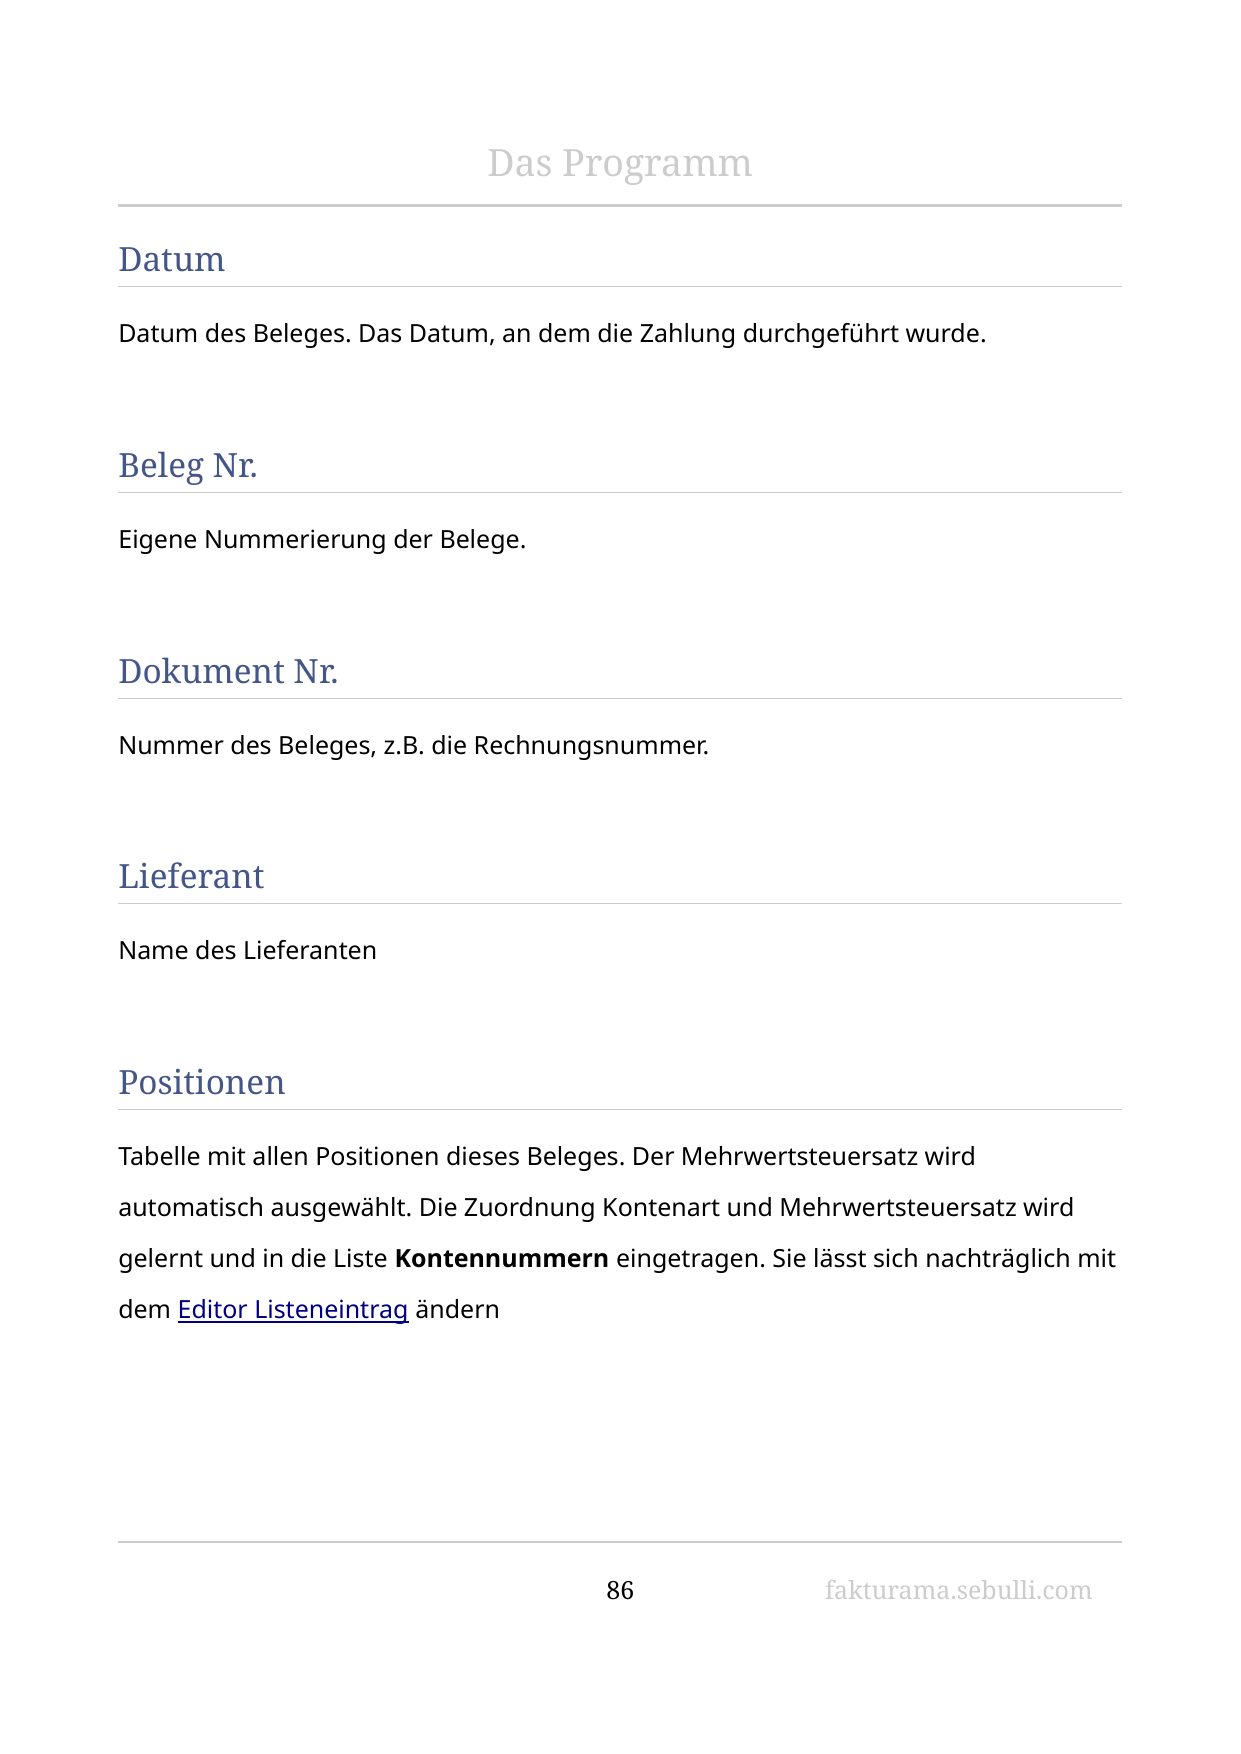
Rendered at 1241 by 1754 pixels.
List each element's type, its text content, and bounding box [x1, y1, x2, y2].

subtitle Positionen [118, 1059, 1122, 1109]
subtitle Beleg Nr. [118, 442, 1122, 492]
text Name des Lieferanten [118, 933, 1122, 967]
text Datum des Beleges. Das Datum, an dem die Zahlung durchgeführt wurde. [118, 316, 1122, 350]
subtitle Lieferant [118, 853, 1122, 903]
subtitle Datum [118, 236, 1122, 286]
subtitle Dokument Nr. [118, 648, 1122, 698]
text Tabelle mit allen Positionen dieses Beleges. Der Mehrwertsteuersatz wird automatisch ausgewählt. Die Zuordnung Kontenart und Mehrwertsteuersatz wird gelernt und in die Liste Kontennummern eingetragen. Sie lässt sich nachträglich mit dem Editor Listeneintrag ändern [118, 1139, 1122, 1326]
text Eigene Nummerierung der Belege. [118, 522, 1122, 556]
text Nummer des Beleges, z.B. die Rechnungsnummer. [118, 727, 1122, 761]
